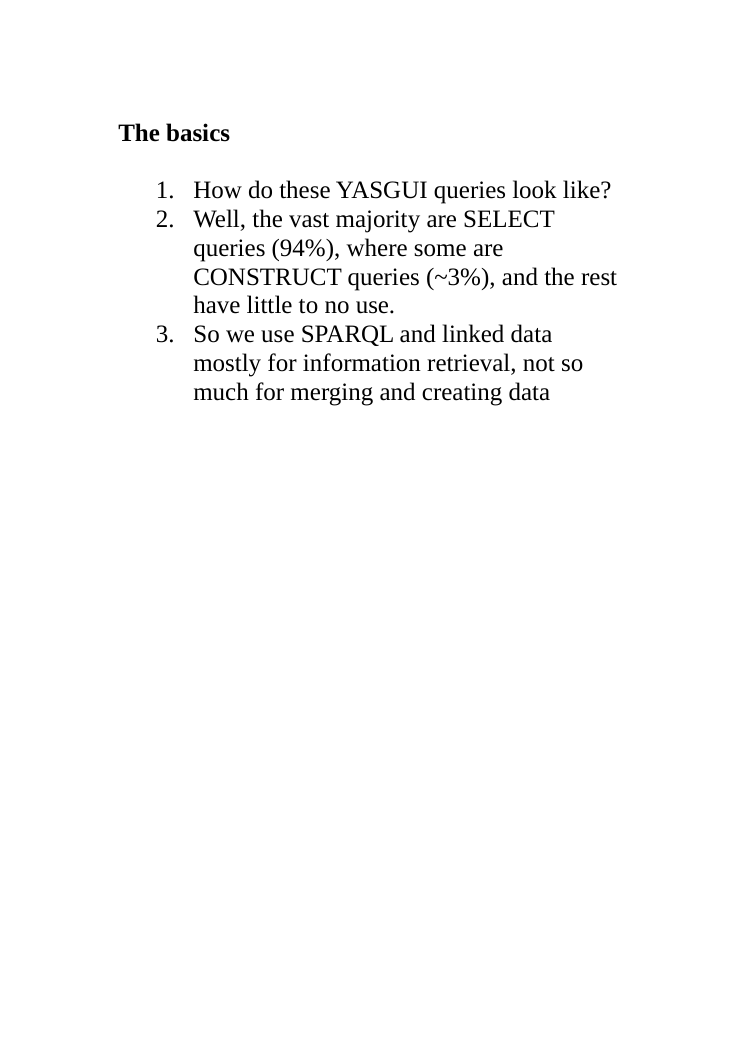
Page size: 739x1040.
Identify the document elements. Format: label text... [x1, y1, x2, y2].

list Well, the vast majority are SELECT queries (94%), where some are CONSTRUCT queries (~3%), and the rest have little to no use. [156, 204, 620, 319]
text The basics [118, 118, 620, 147]
list So we use SPARQL and linked data mostly for information retrieval, not so much for merging and creating data [156, 319, 620, 406]
list How do these YASGUI queries look like? [156, 176, 620, 204]
